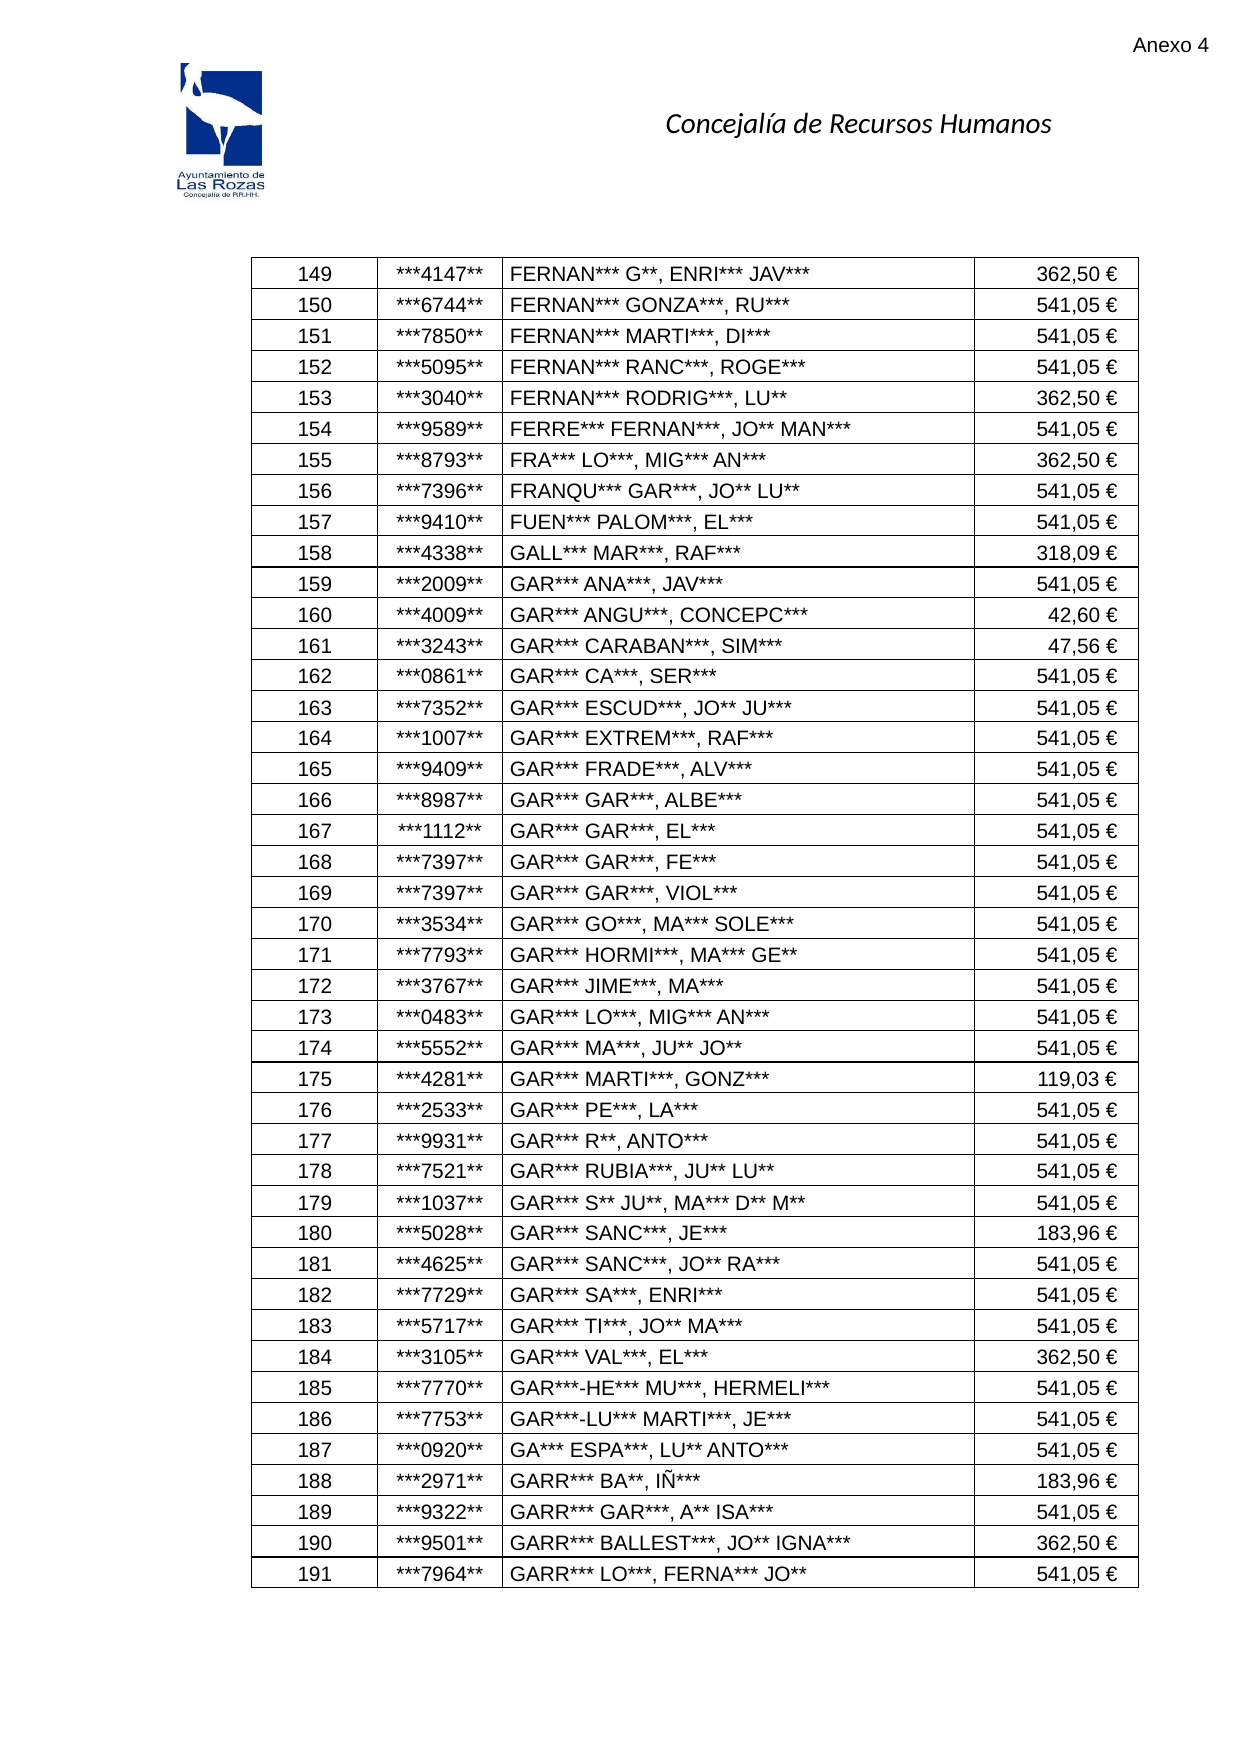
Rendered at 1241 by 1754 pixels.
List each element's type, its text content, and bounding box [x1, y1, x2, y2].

table_cell 541,05 € [975, 1001, 1138, 1030]
table_cell 362,50 € [975, 382, 1138, 412]
table_cell ***7521** [378, 1155, 502, 1185]
table_cell 186 [252, 1403, 377, 1433]
table_cell GAR*** GO***, MA*** SOLE*** [503, 908, 974, 938]
table_cell 541,05 € [975, 1496, 1138, 1525]
table_cell GARR*** BALLEST***, JO** IGNA*** [503, 1526, 974, 1556]
table_header 362,50 € [975, 258, 1138, 288]
table_cell ***8793** [378, 444, 502, 473]
table_cell 155 [252, 444, 377, 473]
table_cell 169 [252, 877, 377, 907]
table_cell ***7850** [378, 320, 502, 350]
table_cell ***3243** [378, 629, 502, 659]
table_cell GAR*** GAR***, FE*** [503, 846, 974, 876]
table_cell ***9501** [378, 1526, 502, 1556]
table_cell ***7753** [378, 1403, 502, 1433]
table_header ***4147** [378, 258, 502, 288]
table_cell ***7397** [378, 877, 502, 907]
table_cell 160 [252, 598, 377, 628]
table_cell 541,05 € [975, 1434, 1138, 1463]
table_cell FERNAN*** MARTI***, DI*** [503, 320, 974, 350]
table_cell FRANQU*** GAR***, JO** LU** [503, 475, 974, 504]
table_cell ***0920** [378, 1434, 502, 1463]
table_cell GAR***-HE*** MU***, HERMELI*** [503, 1372, 974, 1402]
table_cell ***7964** [378, 1558, 502, 1587]
table_cell 181 [252, 1248, 377, 1278]
table_cell ***5717** [378, 1310, 502, 1340]
table_cell 157 [252, 506, 377, 535]
table_cell 183 [252, 1310, 377, 1340]
table_cell ***9589** [378, 413, 502, 443]
table_cell GALL*** MAR***, RAF*** [503, 536, 974, 566]
table_cell ***0861** [378, 660, 502, 690]
table_cell 318,09 € [975, 536, 1138, 566]
table_cell GARR*** GAR***, A** ISA*** [503, 1496, 974, 1525]
table_cell ***2533** [378, 1093, 502, 1123]
table_cell ***7770** [378, 1372, 502, 1402]
table_cell 150 [252, 289, 377, 319]
table_cell 541,05 € [975, 1124, 1138, 1154]
table_cell FERNAN*** RANC***, ROGE*** [503, 351, 974, 381]
table_cell 541,05 € [975, 506, 1138, 535]
table_cell FERRE*** FERNAN***, JO** MAN*** [503, 413, 974, 443]
table_cell GAR*** R**, ANTO*** [503, 1124, 974, 1154]
table_cell ***7396** [378, 475, 502, 504]
table_cell 154 [252, 413, 377, 443]
table_cell ***0483** [378, 1001, 502, 1030]
table_cell ***6744** [378, 289, 502, 319]
table_cell GAR*** JIME***, MA*** [503, 970, 974, 999]
table_cell 162 [252, 660, 377, 690]
table_cell 541,05 € [975, 1155, 1138, 1185]
table_cell 176 [252, 1093, 377, 1123]
table_cell GAR*** MA***, JU** JO** [503, 1031, 974, 1061]
table_cell 541,05 € [975, 1558, 1138, 1587]
table_cell ***7397** [378, 846, 502, 876]
table_cell GAR*** SANC***, JE*** [503, 1217, 974, 1247]
table_cell GAR*** ESCUD***, JO** JU*** [503, 691, 974, 721]
table_cell FERNAN*** RODRIG***, LU** [503, 382, 974, 412]
table_cell GAR*** S** JU**, MA*** D** M** [503, 1186, 974, 1216]
table_header 149 [252, 258, 377, 288]
table_cell ***4625** [378, 1248, 502, 1278]
table_cell 42,60 € [975, 598, 1138, 628]
table_cell 172 [252, 970, 377, 999]
table_cell ***7352** [378, 691, 502, 721]
table_cell GAR*** ANA***, JAV*** [503, 568, 974, 597]
table_cell GAR*** MARTI***, GONZ*** [503, 1063, 974, 1092]
table_cell ***4338** [378, 536, 502, 566]
table_cell 188 [252, 1465, 377, 1494]
table_cell 541,05 € [975, 908, 1138, 938]
table_cell 164 [252, 722, 377, 752]
table_cell 189 [252, 1496, 377, 1525]
table_cell 362,50 € [975, 1526, 1138, 1556]
table_cell GAR*** GAR***, EL*** [503, 815, 974, 845]
table_cell 541,05 € [975, 1310, 1138, 1340]
table_cell 541,05 € [975, 568, 1138, 597]
table_cell 541,05 € [975, 970, 1138, 999]
table_cell 175 [252, 1063, 377, 1092]
table_cell 184 [252, 1341, 377, 1371]
table_cell 173 [252, 1001, 377, 1030]
table_cell 191 [252, 1558, 377, 1587]
table_cell 541,05 € [975, 660, 1138, 690]
table_cell 153 [252, 382, 377, 412]
table_cell 151 [252, 320, 377, 350]
table_cell GARR*** BA**, IÑ*** [503, 1465, 974, 1494]
table_cell 161 [252, 629, 377, 659]
table_cell ***8987** [378, 784, 502, 814]
table_cell 541,05 € [975, 815, 1138, 845]
table_cell ***2009** [378, 568, 502, 597]
table_cell 541,05 € [975, 691, 1138, 721]
table_cell 541,05 € [975, 475, 1138, 504]
table_cell 179 [252, 1186, 377, 1216]
table_cell 541,05 € [975, 722, 1138, 752]
table_cell 171 [252, 939, 377, 968]
table_cell ***1037** [378, 1186, 502, 1216]
table_cell ***3534** [378, 908, 502, 938]
table_cell 541,05 € [975, 753, 1138, 783]
table_cell 541,05 € [975, 1372, 1138, 1402]
table_cell 166 [252, 784, 377, 814]
table_cell FUEN*** PALOM***, EL*** [503, 506, 974, 535]
table_cell 541,05 € [975, 939, 1138, 968]
table_cell 159 [252, 568, 377, 597]
table_cell 541,05 € [975, 289, 1138, 319]
table_cell GAR*** CARABAN***, SIM*** [503, 629, 974, 659]
table_cell 156 [252, 475, 377, 504]
table_cell ***3767** [378, 970, 502, 999]
table_cell GAR*** SANC***, JO** RA*** [503, 1248, 974, 1278]
table_cell GAR*** HORMI***, MA*** GE** [503, 939, 974, 968]
table_cell 541,05 € [975, 1031, 1138, 1061]
table_header FERNAN*** G**, ENRI*** JAV*** [503, 258, 974, 288]
table_cell 541,05 € [975, 1186, 1138, 1216]
table_cell ***9931** [378, 1124, 502, 1154]
table_cell ***3105** [378, 1341, 502, 1371]
table_cell FRA*** LO***, MIG*** AN*** [503, 444, 974, 473]
table_cell 541,05 € [975, 784, 1138, 814]
table_cell 541,05 € [975, 413, 1138, 443]
table_cell 187 [252, 1434, 377, 1463]
table_cell 541,05 € [975, 351, 1138, 381]
table_cell 541,05 € [975, 1403, 1138, 1433]
table_cell GA*** ESPA***, LU** ANTO*** [503, 1434, 974, 1463]
table_cell GARR*** LO***, FERNA*** JO** [503, 1558, 974, 1587]
table_cell 47,56 € [975, 629, 1138, 659]
table_cell ***3040** [378, 382, 502, 412]
table_cell 541,05 € [975, 1093, 1138, 1123]
table_cell 158 [252, 536, 377, 566]
table_cell ***2971** [378, 1465, 502, 1494]
table_cell 183,96 € [975, 1465, 1138, 1494]
table_cell 170 [252, 908, 377, 938]
table_cell ***7793** [378, 939, 502, 968]
table_cell GAR*** RUBIA***, JU** LU** [503, 1155, 974, 1185]
table_cell ***9410** [378, 506, 502, 535]
table_cell 541,05 € [975, 877, 1138, 907]
table_cell 119,03 € [975, 1063, 1138, 1092]
table_cell GAR*** TI***, JO** MA*** [503, 1310, 974, 1340]
table_cell 183,96 € [975, 1217, 1138, 1247]
table_cell ***9322** [378, 1496, 502, 1525]
table_cell 174 [252, 1031, 377, 1061]
table_cell 362,50 € [975, 1341, 1138, 1371]
table_cell 152 [252, 351, 377, 381]
table_cell GAR*** ANGU***, CONCEPC*** [503, 598, 974, 628]
table_cell 163 [252, 691, 377, 721]
table_cell GAR*** CA***, SER*** [503, 660, 974, 690]
table_cell ***9409** [378, 753, 502, 783]
table_cell 178 [252, 1155, 377, 1185]
table_cell 362,50 € [975, 444, 1138, 473]
table_cell GAR*** SA***, ENRI*** [503, 1279, 974, 1309]
table_cell 167 [252, 815, 377, 845]
table_cell 168 [252, 846, 377, 876]
table_cell 177 [252, 1124, 377, 1154]
table_cell 182 [252, 1279, 377, 1309]
table_cell 190 [252, 1526, 377, 1556]
table_cell GAR***-LU*** MARTI***, JE*** [503, 1403, 974, 1433]
table_cell FERNAN*** GONZA***, RU*** [503, 289, 974, 319]
table_cell 541,05 € [975, 1279, 1138, 1309]
table_cell GAR*** FRADE***, ALV*** [503, 753, 974, 783]
table_cell ***5028** [378, 1217, 502, 1247]
table_cell GAR*** PE***, LA*** [503, 1093, 974, 1123]
table_cell ***4281** [378, 1063, 502, 1092]
table_cell GAR*** GAR***, ALBE*** [503, 784, 974, 814]
table_cell GAR*** GAR***, VIOL*** [503, 877, 974, 907]
table_cell ***1112** [378, 815, 502, 845]
table_cell 541,05 € [975, 320, 1138, 350]
table_cell 185 [252, 1372, 377, 1402]
table_cell ***4009** [378, 598, 502, 628]
table_cell 180 [252, 1217, 377, 1247]
table_cell GAR*** EXTREM***, RAF*** [503, 722, 974, 752]
table_cell ***5095** [378, 351, 502, 381]
table_cell 165 [252, 753, 377, 783]
table_cell 541,05 € [975, 1248, 1138, 1278]
table_cell ***7729** [378, 1279, 502, 1309]
table_cell ***5552** [378, 1031, 502, 1061]
table_cell GAR*** LO***, MIG*** AN*** [503, 1001, 974, 1030]
table_cell GAR*** VAL***, EL*** [503, 1341, 974, 1371]
table_cell 541,05 € [975, 846, 1138, 876]
table_cell ***1007** [378, 722, 502, 752]
